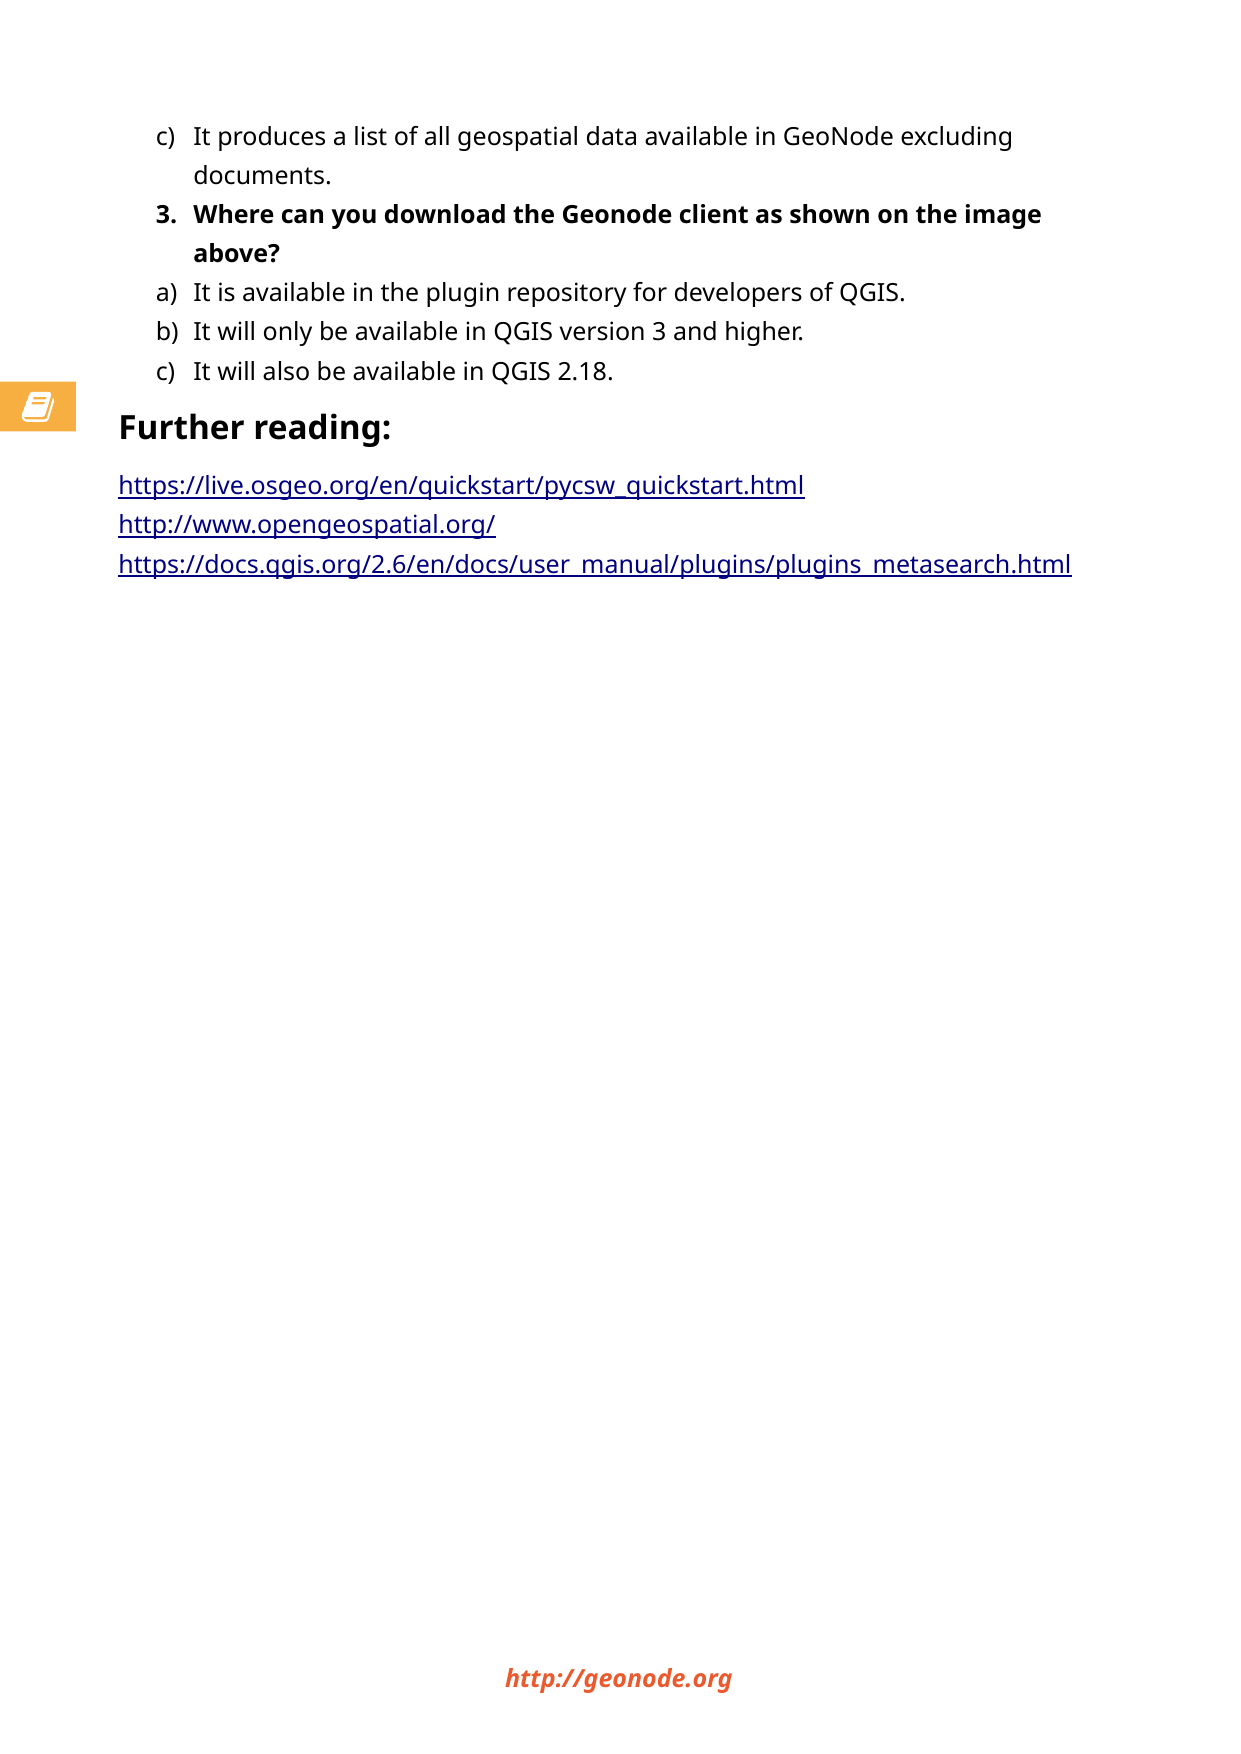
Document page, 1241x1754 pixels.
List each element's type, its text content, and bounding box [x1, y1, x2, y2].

text https://docs.qgis.org/2.6/en/docs/user_manual/plugins/plugins_metasearch.html [118, 546, 1122, 580]
text https://live.osgeo.org/en/quickstart/pycsw_quickstart.html [118, 468, 1122, 502]
list It is available in the plugin repository for developers of QGIS. [156, 275, 1122, 309]
subtitle Further reading: [118, 404, 1122, 449]
list Where can you download the Geonode client as shown on the image above? [156, 196, 1122, 270]
text http://www.opengeospatial.org/ [118, 507, 1122, 541]
list It will also be available in QGIS 2.18. [156, 353, 1122, 387]
list It produces a list of all geospatial data available in GeoNode excluding documents. [156, 118, 1122, 191]
list It will only be available in QGIS version 3 and higher. [156, 314, 1122, 348]
